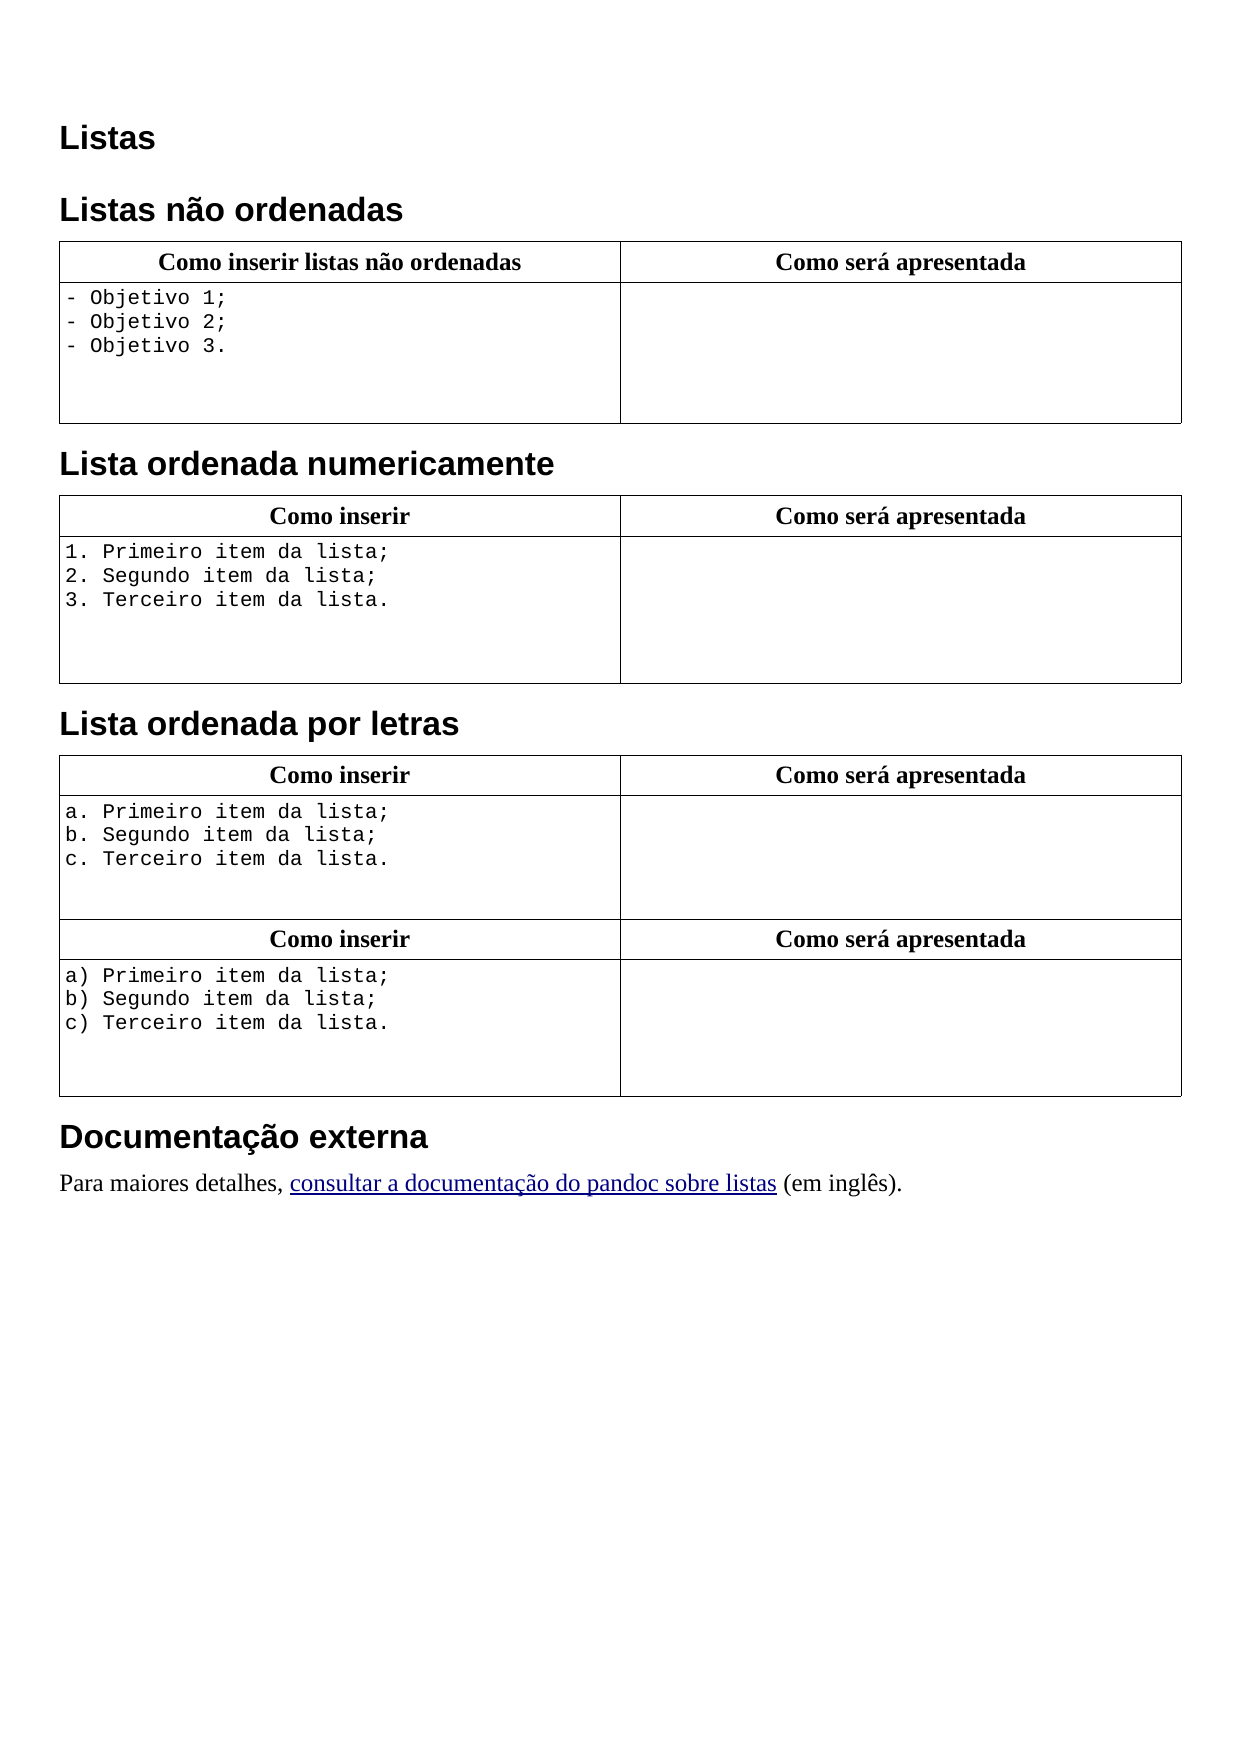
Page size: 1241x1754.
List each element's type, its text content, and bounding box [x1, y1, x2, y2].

subtitle Lista ordenada numericamente [59, 444, 1181, 483]
subtitle Listas [59, 118, 1181, 157]
table_cell a) Primeiro item da lista; b) Segundo item da lista; c) Terceiro item da lista. [60, 960, 620, 1096]
table_header Como será apresentada [621, 756, 1181, 795]
table_cell [621, 960, 1181, 1096]
table_cell - Objetivo 1; - Objetivo 2; - Objetivo 3. [60, 283, 620, 423]
table_header Como será apresentada [621, 496, 1181, 536]
table_cell [621, 537, 1181, 683]
table_header Como será apresentada [621, 242, 1181, 282]
table_cell 1. Primeiro item da lista; 2. Segundo item da lista; 3. Terceiro item da lista. [60, 537, 620, 683]
table_cell Como inserir [60, 920, 620, 959]
text Para maiores detalhes, consultar a documentação do pandoc sobre listas (em inglês). [59, 1168, 1181, 1197]
table_cell a. Primeiro item da lista; b. Segundo item da lista; c. Terceiro item da lista. [60, 796, 620, 918]
table_header Como inserir [60, 496, 620, 536]
table_cell [621, 796, 1181, 918]
subtitle Listas não ordenadas [59, 190, 1181, 229]
table_cell Como será apresentada [621, 920, 1181, 959]
table_header Como inserir [60, 756, 620, 795]
table_header Como inserir listas não ordenadas [60, 242, 620, 282]
subtitle Documentação externa [59, 1117, 1181, 1156]
subtitle Lista ordenada por letras [59, 703, 1181, 742]
table_cell [621, 283, 1181, 423]
